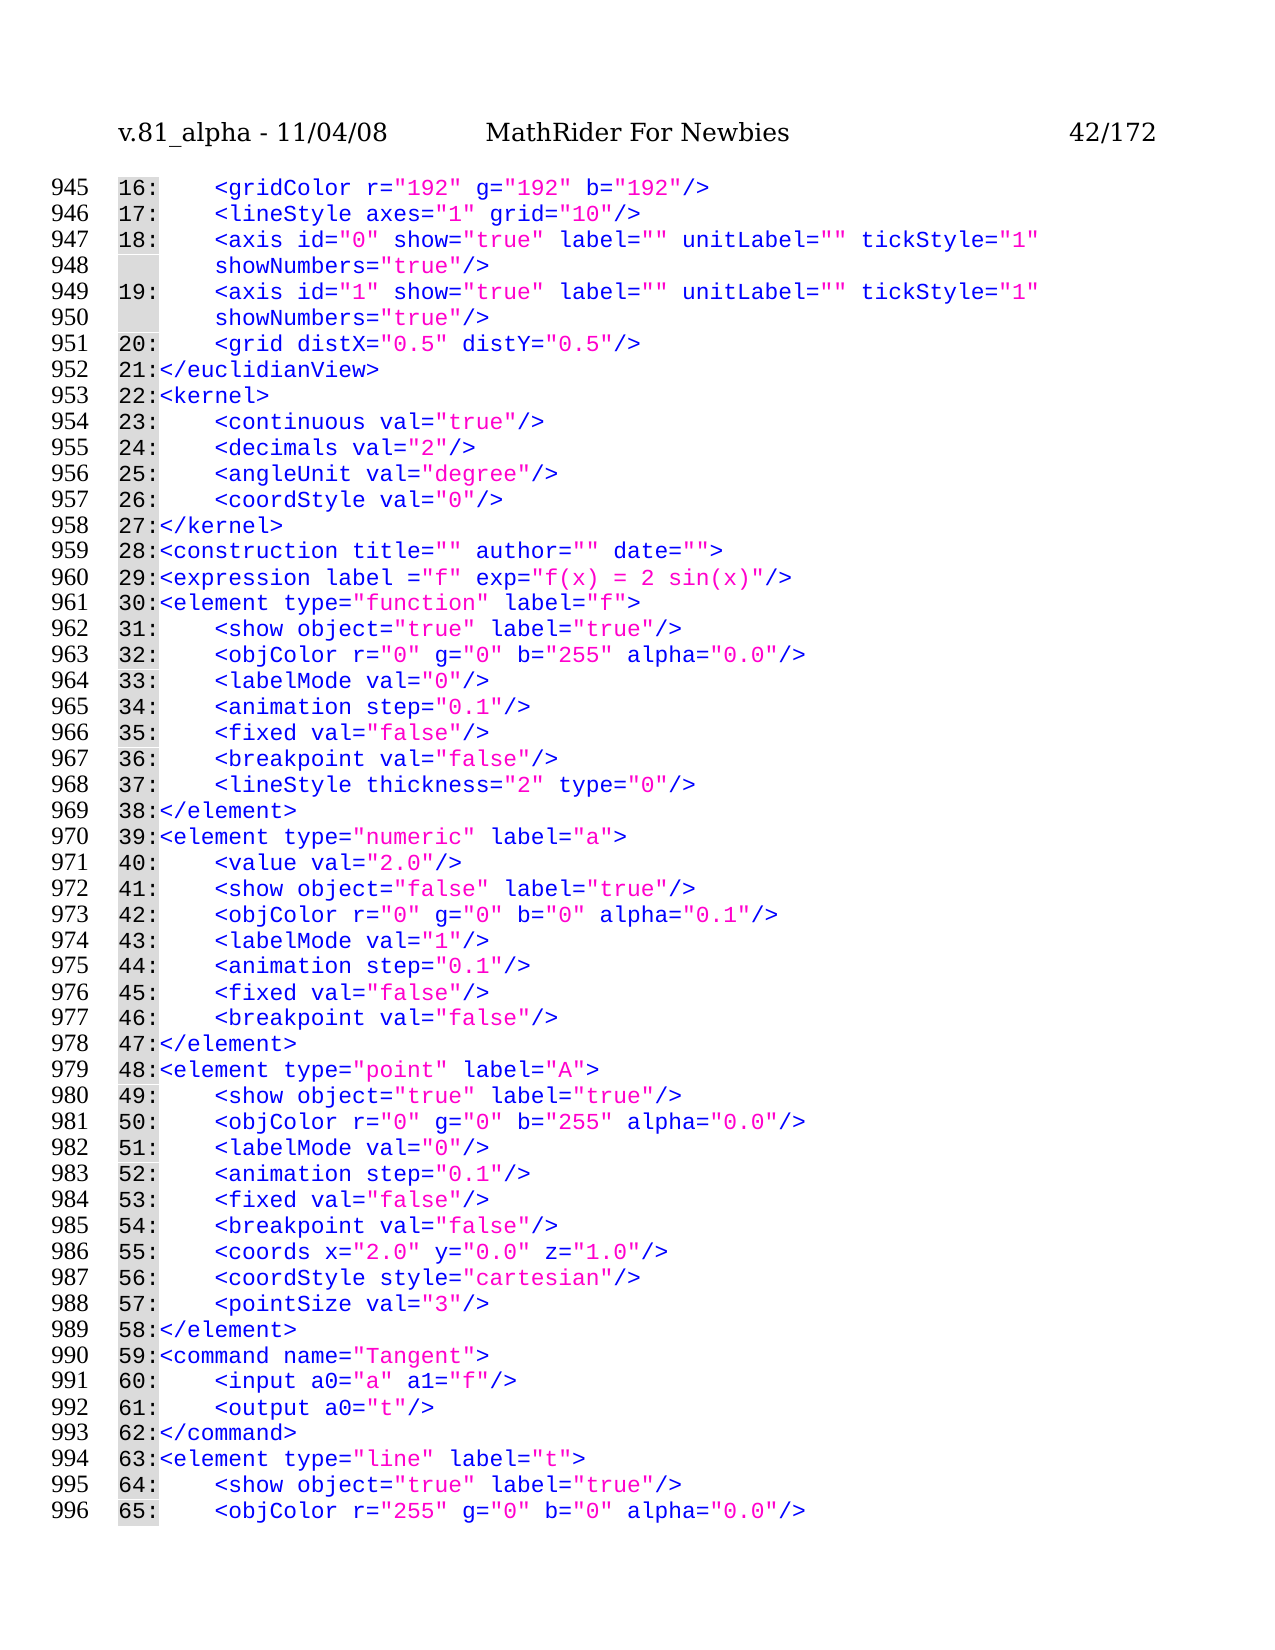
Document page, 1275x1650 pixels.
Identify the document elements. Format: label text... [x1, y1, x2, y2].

text 62:</command> [118, 1422, 1157, 1448]
text 65: <objColor r="255" g="0" b="0" alpha="0.0"/> [118, 1499, 1157, 1526]
text 20: <grid distX="0.5" distY="0.5"/> [118, 332, 1157, 358]
text 22:<kernel> [118, 384, 1157, 410]
text 32: <objColor r="0" g="0" b="255" alpha="0.0"/> [118, 644, 1157, 669]
text 37: <lineStyle thickness="2" type="0"/> [118, 773, 1157, 799]
text 47:</element> [118, 1033, 1157, 1059]
text 28:<construction title="" author="" date=""> [118, 540, 1157, 566]
text 60: <input a0="a" a1="f"/> [118, 1370, 1157, 1396]
text 18: <axis id="0" show="true" label="" unitLabel="" tickStyle="1" [118, 229, 1157, 254]
text 34: <animation step="0.1"/> [118, 696, 1157, 721]
text 42: <objColor r="0" g="0" b="0" alpha="0.1"/> [118, 903, 1157, 929]
text 52: <animation step="0.1"/> [118, 1162, 1157, 1188]
text 56: <coordStyle style="cartesian"/> [118, 1266, 1157, 1292]
text 43: <labelMode val="1"/> [118, 929, 1157, 955]
text 41: <show object="false" label="true"/> [118, 877, 1157, 903]
text 25: <angleUnit val="degree"/> [118, 462, 1157, 488]
text 63:<element type="line" label="t"> [118, 1448, 1157, 1474]
text 59:<command name="Tangent"> [118, 1344, 1157, 1370]
text 19: <axis id="1" show="true" label="" unitLabel="" tickStyle="1" [118, 281, 1157, 306]
text 40: <value val="2.0"/> [118, 851, 1157, 877]
text 57: <pointSize val="3"/> [118, 1292, 1157, 1318]
text 36: <breakpoint val="false"/> [118, 747, 1157, 773]
text 58:</element> [118, 1318, 1157, 1344]
text 48:<element type="point" label="A"> [118, 1059, 1157, 1084]
text 33: <labelMode val="0"/> [118, 669, 1157, 696]
text 17: <lineStyle axes="1" grid="10"/> [118, 203, 1157, 229]
text 64: <show object="true" label="true"/> [118, 1474, 1157, 1499]
text showNumbers="true"/> [118, 306, 1157, 332]
text 51: <labelMode val="0"/> [118, 1136, 1157, 1162]
text 27:</kernel> [118, 514, 1157, 540]
text 29:<expression label ="f" exp="f(x) = 2 sin(x)"/> [118, 566, 1157, 592]
text 61: <output a0="t"/> [118, 1396, 1157, 1422]
text 53: <fixed val="false"/> [118, 1188, 1157, 1214]
text 24: <decimals val="2"/> [118, 436, 1157, 462]
text 55: <coords x="2.0" y="0.0" z="1.0"/> [118, 1240, 1157, 1266]
text 26: <coordStyle val="0"/> [118, 488, 1157, 514]
text showNumbers="true"/> [118, 254, 1157, 281]
text 35: <fixed val="false"/> [118, 721, 1157, 747]
text 31: <show object="true" label="true"/> [118, 618, 1157, 644]
text 54: <breakpoint val="false"/> [118, 1214, 1157, 1240]
text 30:<element type="function" label="f"> [118, 592, 1157, 618]
text 38:</element> [118, 799, 1157, 825]
text 23: <continuous val="true"/> [118, 410, 1157, 436]
text 39:<element type="numeric" label="a"> [118, 825, 1157, 851]
text 16: <gridColor r="192" g="192" b="192"/> [118, 177, 1157, 203]
text 21:</euclidianView> [118, 358, 1157, 384]
text 44: <animation step="0.1"/> [118, 955, 1157, 981]
text 46: <breakpoint val="false"/> [118, 1007, 1157, 1033]
text 49: <show object="true" label="true"/> [118, 1084, 1157, 1111]
text 45: <fixed val="false"/> [118, 981, 1157, 1007]
text 50: <objColor r="0" g="0" b="255" alpha="0.0"/> [118, 1111, 1157, 1136]
